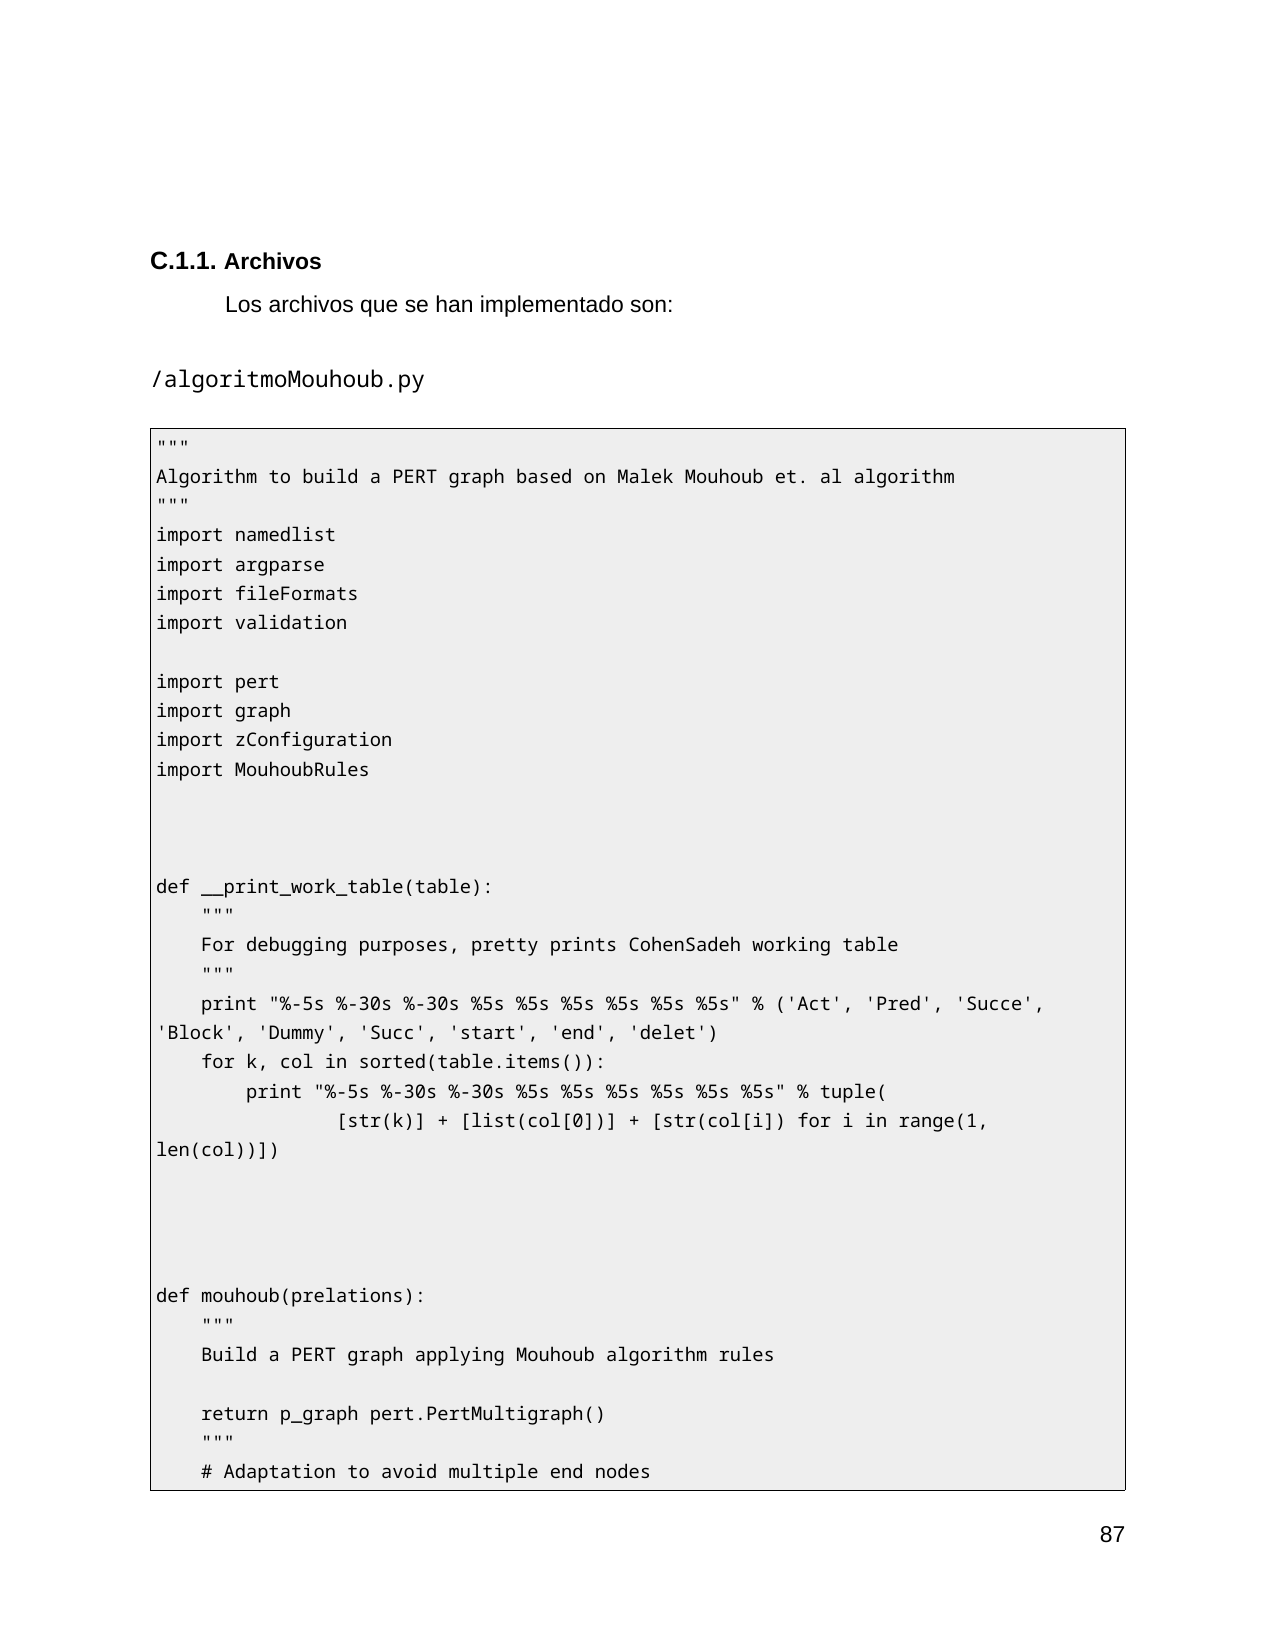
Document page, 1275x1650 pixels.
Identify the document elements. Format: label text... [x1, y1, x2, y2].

text C.1.1. Archivos [150, 247, 1125, 275]
text Los archivos que se han implementado son: [150, 292, 1125, 317]
table_header """ Algorithm to build a PERT graph based on Malek Mouhoub et. al algorithm """ import namedlist import argparse import fileFormats import validation import pert import graph import zConfiguration import MouhoubRules def __print_work_table(table): """ For debugging purposes, pretty prints CohenSadeh working table """ print "%-5s %-30s %-30s %5s %5s %5s %5s %5s %5s" % ('Act', 'Pred', 'Succe', 'Block', 'Dummy', 'Succ', 'start', 'end', 'delet') for k, col in sorted(table.items()): print "%-5s %-30s %-30s %5s %5s %5s %5s %5s %5s" % tuple( [str(k)] + [list(col[0])] + [str(col[i]) for i in range(1, len(col))]) def mouhoub(prelations): """ Build a PERT graph applying Mouhoub algorithm rules return p_graph pert.PertMultigraph() """ # Adaptation to avoid multiple end nodes [151, 429, 1125, 1490]
text /algoritmoMouhoub.py [150, 363, 1125, 394]
